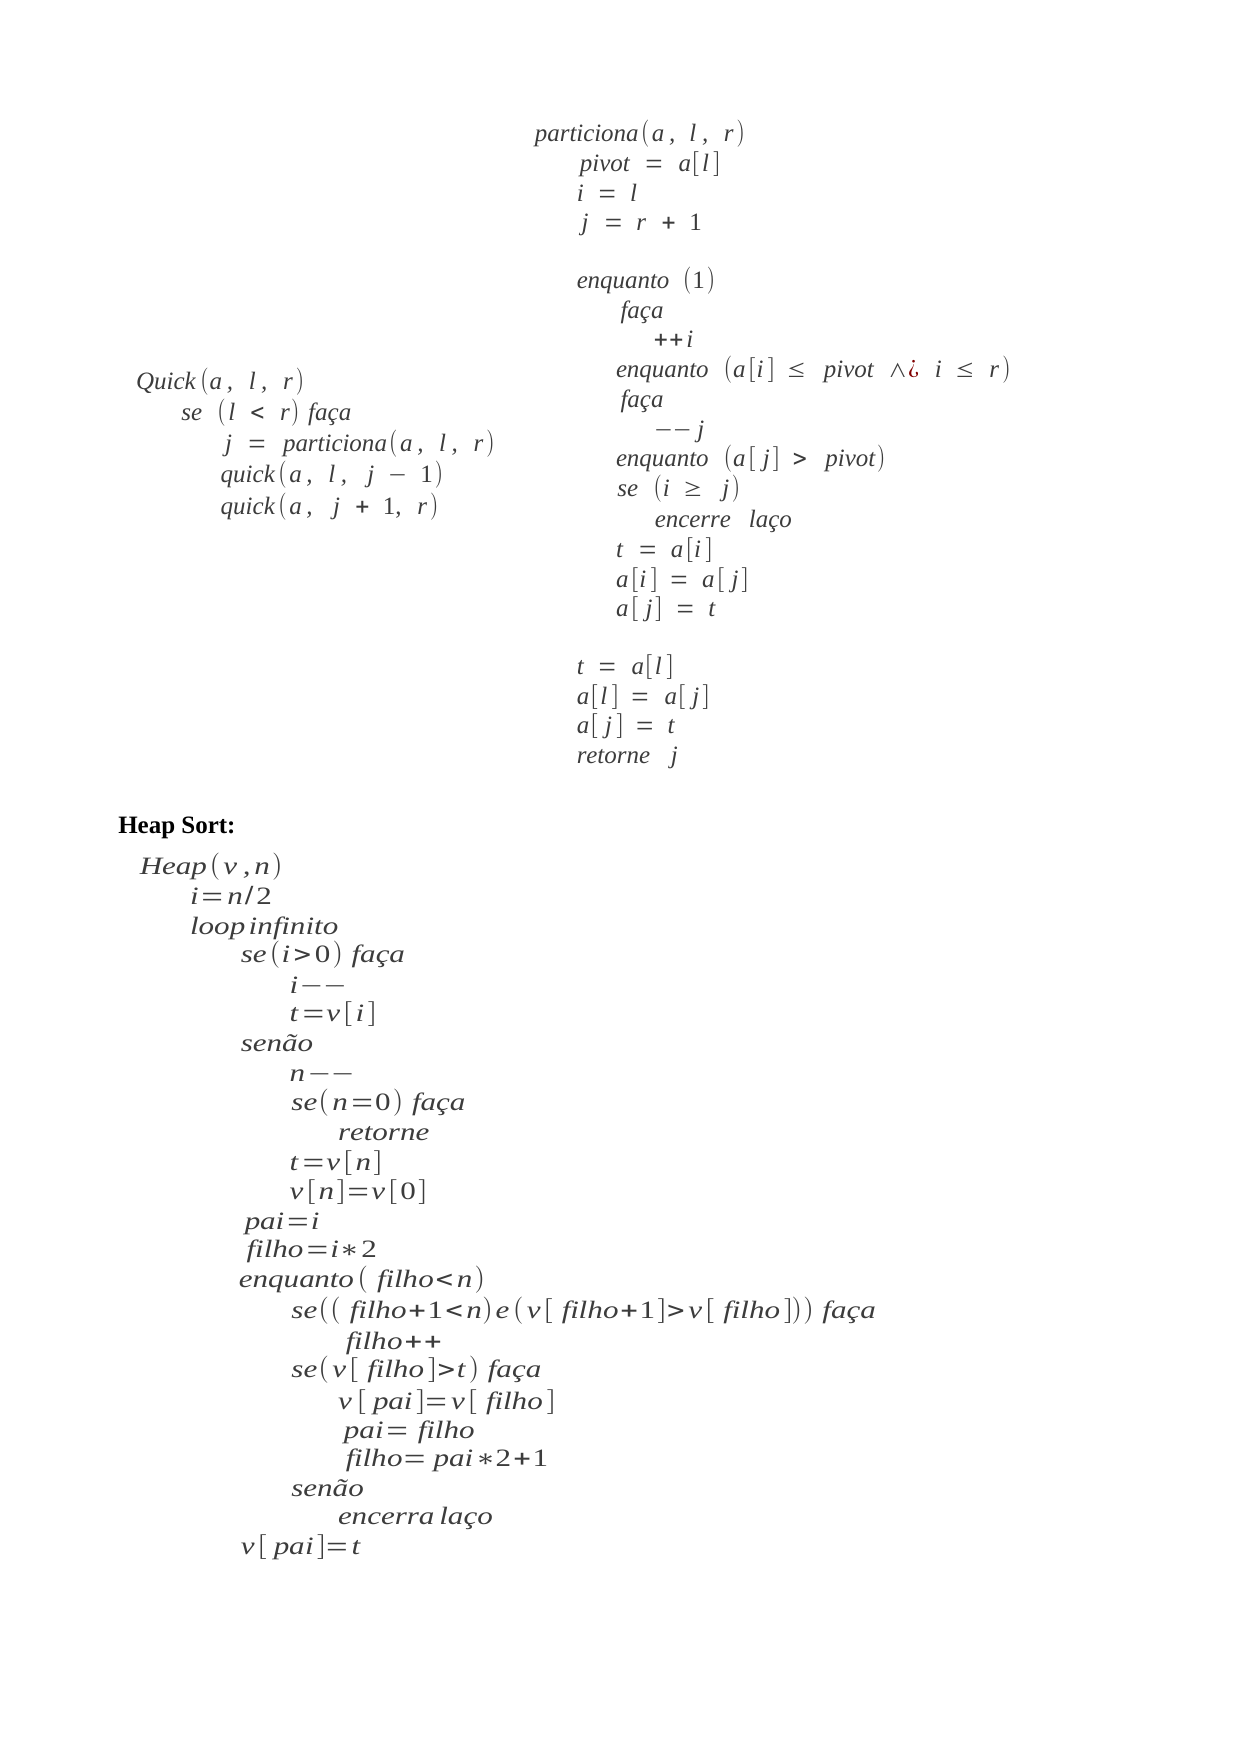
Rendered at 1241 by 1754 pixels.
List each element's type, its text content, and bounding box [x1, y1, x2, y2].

text Heap Sort: [118, 810, 1122, 839]
